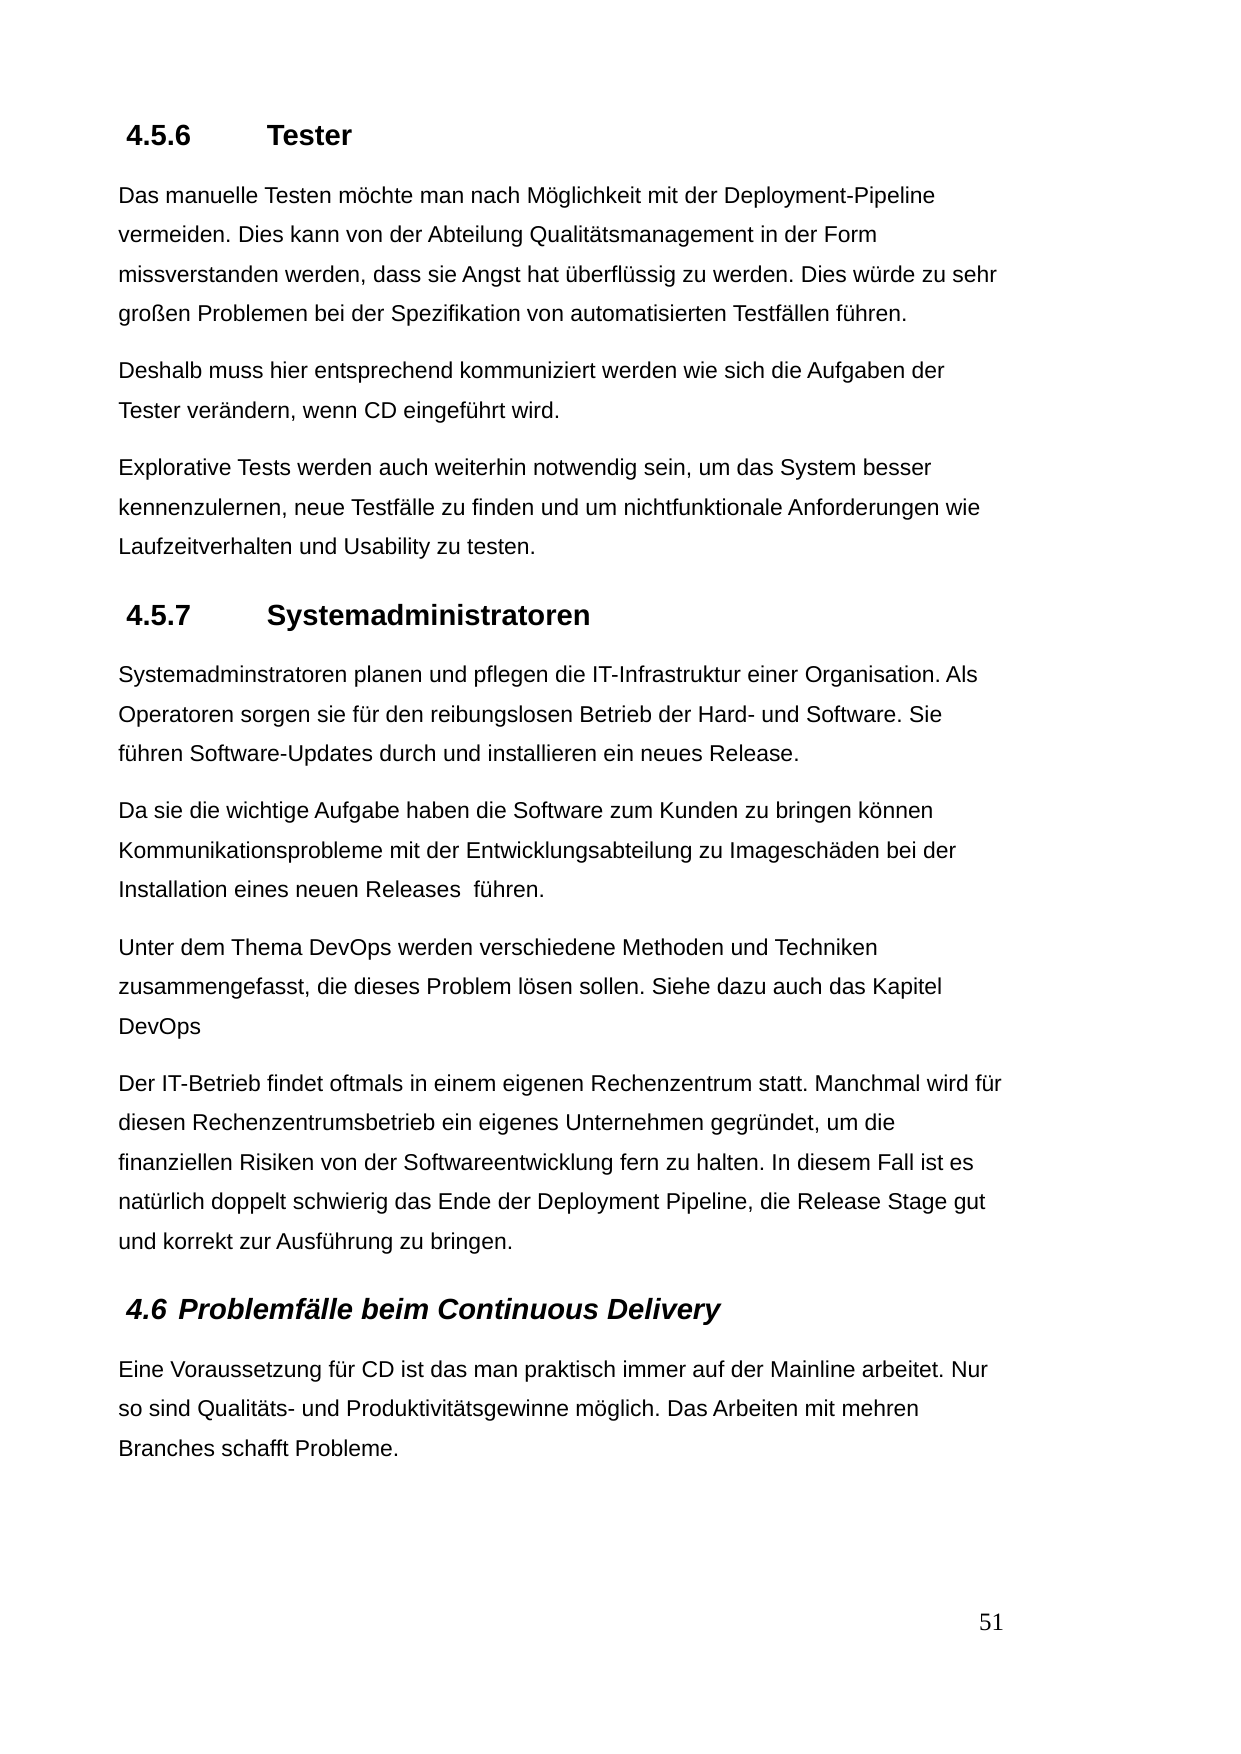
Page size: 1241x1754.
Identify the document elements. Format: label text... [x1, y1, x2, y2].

text Eine Voraussetzung für CD ist das man praktisch immer auf der Mainline arbeitet. Nur so sind Qualitäts- und Produktivitätsgewinne möglich. Das Arbeiten mit mehren Branches schafft Probleme. [118, 1356, 1004, 1461]
text Das manuelle Testen möchte man nach Möglichkeit mit der Deployment-Pipeline vermeiden. Dies kann von der Abteilung Qualitätsmanagement in der Form missverstanden werden, dass sie Angst hat überflüssig zu werden. Dies würde zu sehr großen Problemen bei der Spezifikation von automatisierten Testfällen führen. [118, 182, 1004, 327]
text Deshalb muss hier entsprechend kommuniziert werden wie sich die Aufgaben der Tester verändern, wenn CD eingeführt wird. [118, 357, 1004, 423]
text Explorative Tests werden auch weiterhin notwendig sein, um das System besser kennenzulernen, neue Testfälle zu finden und um nichtfunktionale Anforderungen wie Laufzeitverhalten und Usability zu testen. [118, 454, 1004, 559]
text Da sie die wichtige Aufgabe haben die Software zum Kunden zu bringen können Kommunikationsprobleme mit der Entwicklungsabteilung zu Imageschäden bei der Installation eines neuen Releases führen. [118, 797, 1004, 903]
subtitle Tester [118, 118, 1004, 152]
subtitle Systemadministratoren [118, 598, 1004, 631]
text Systemadminstratoren planen und pflegen die IT-Infrastruktur einer Organisation. Als Operatoren sorgen sie für den reibungslosen Betrieb der Hard- und Software. Sie führen Software-Updates durch und installieren ein neues Release. [118, 661, 1004, 767]
text Unter dem Thema DevOps werden verschiedene Methoden und Techniken zusammengefasst, die dieses Problem lösen sollen. Siehe dazu auch das Kapitel DevOps [118, 934, 1004, 1039]
subtitle Problemfälle beim Continuous Delivery [118, 1292, 1004, 1326]
text Der IT-Betrieb findet oftmals in einem eigenen Rechenzentrum statt. Manchmal wird für diesen Rechenzentrumsbetrieb ein eigenes Unternehmen gegründet, um die finanziellen Risiken von der Softwareentwicklung fern zu halten. In diesem Fall ist es natürlich doppelt schwierig das Ende der Deployment Pipeline, die Release Stage gut und korrekt zur Ausführung zu bringen. [118, 1070, 1004, 1254]
